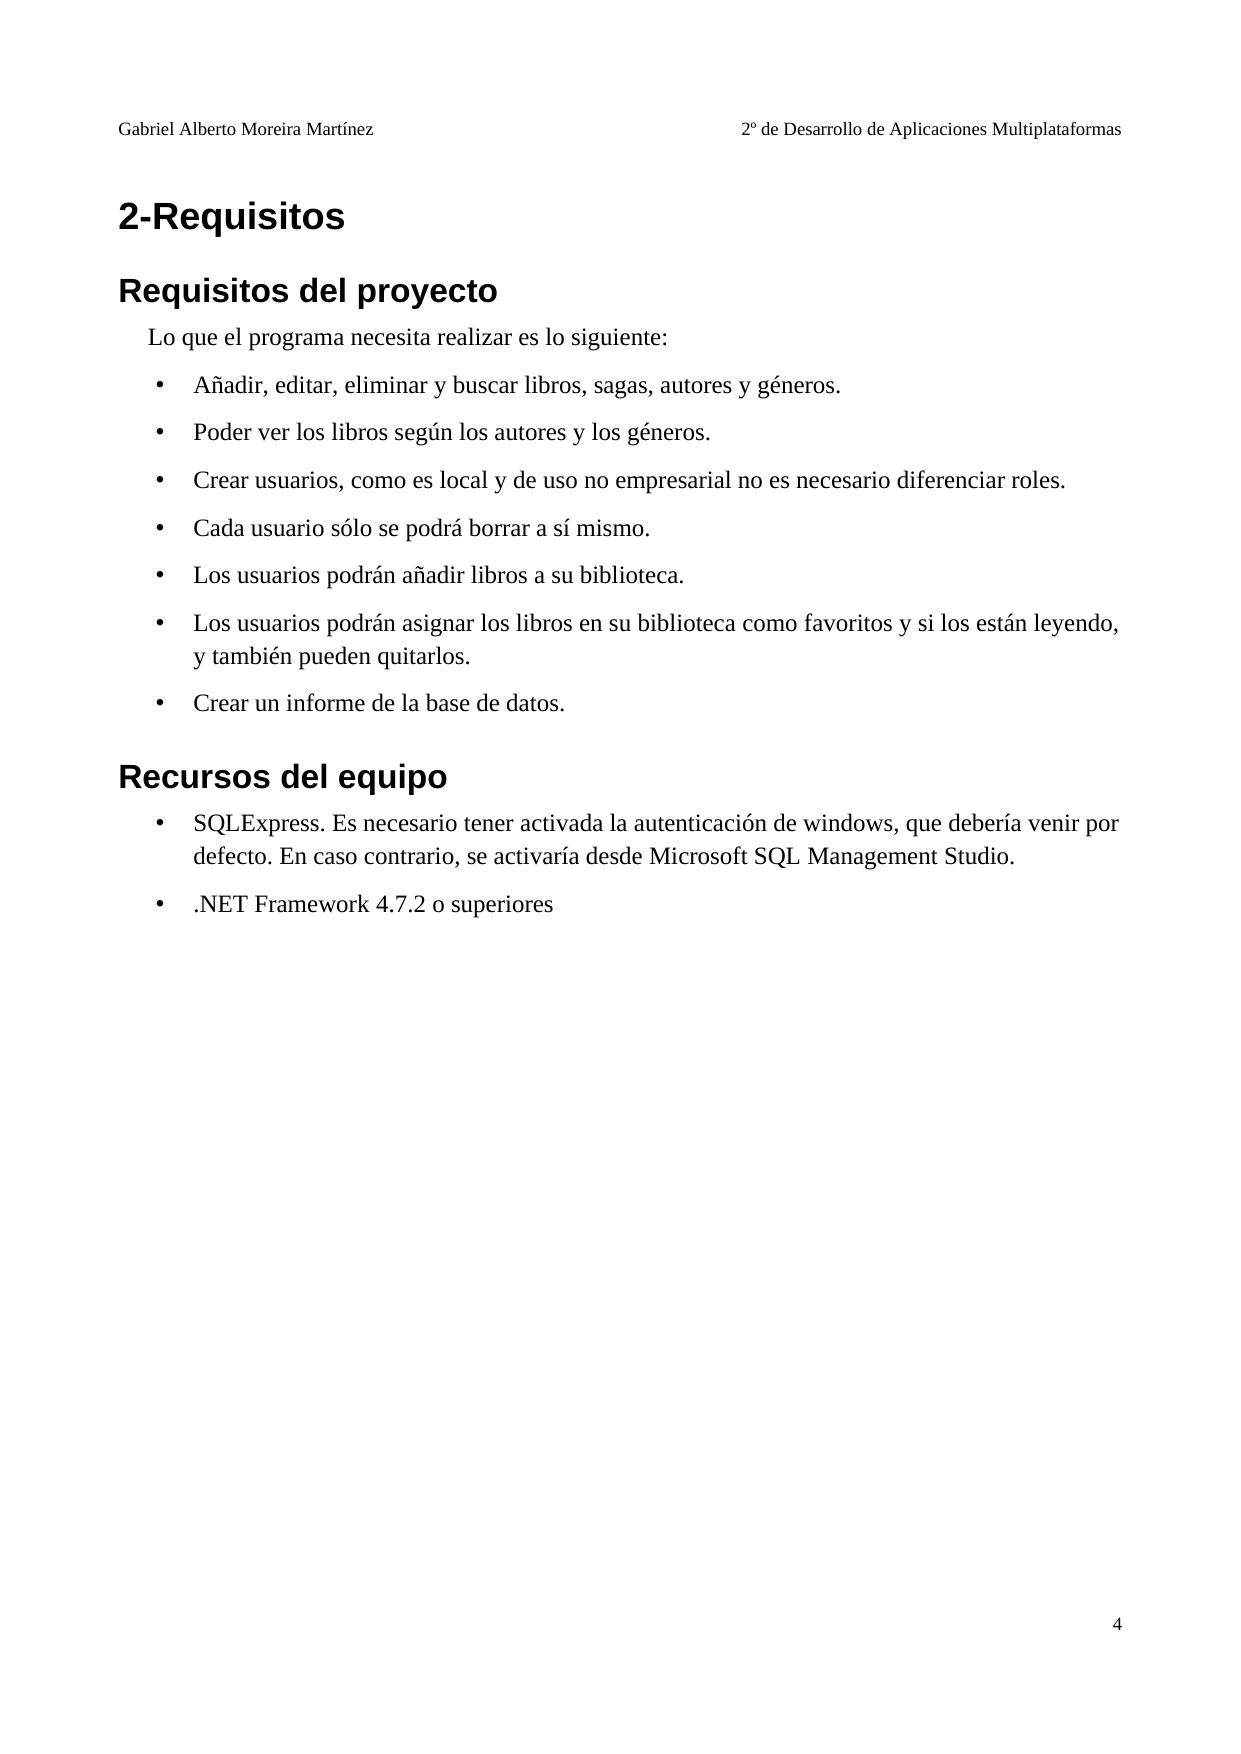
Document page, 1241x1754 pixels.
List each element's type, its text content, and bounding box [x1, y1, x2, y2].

list Crear un informe de la base de datos. [156, 688, 1122, 717]
list SQLExpress. Es necesario tener activada la autenticación de windows, que debería venir por defecto. En caso contrario, se activaría desde Microsoft SQL Management Studio. [156, 808, 1122, 870]
subtitle 2-Requisitos [118, 194, 1122, 238]
list Crear usuarios, como es local y de uso no empresarial no es necesario diferenciar roles. [156, 465, 1122, 494]
list Los usuarios podrán asignar los libros en su biblioteca como favoritos y si los están leyendo, y también pueden quitarlos. [156, 608, 1122, 670]
subtitle Recursos del equipo [118, 757, 1122, 796]
text Lo que el programa necesita realizar es lo siguiente: [118, 322, 1122, 351]
list Poder ver los libros según los autores y los géneros. [156, 417, 1122, 446]
list .NET Framework 4.7.2 o superiores [156, 889, 1122, 917]
list Añadir, editar, eliminar y buscar libros, sagas, autores y géneros. [156, 370, 1122, 399]
list Los usuarios podrán añadir libros a su biblioteca. [156, 560, 1122, 589]
subtitle Requisitos del proyecto [118, 271, 1122, 310]
list Cada usuario sólo se podrá borrar a sí mismo. [156, 513, 1122, 541]
